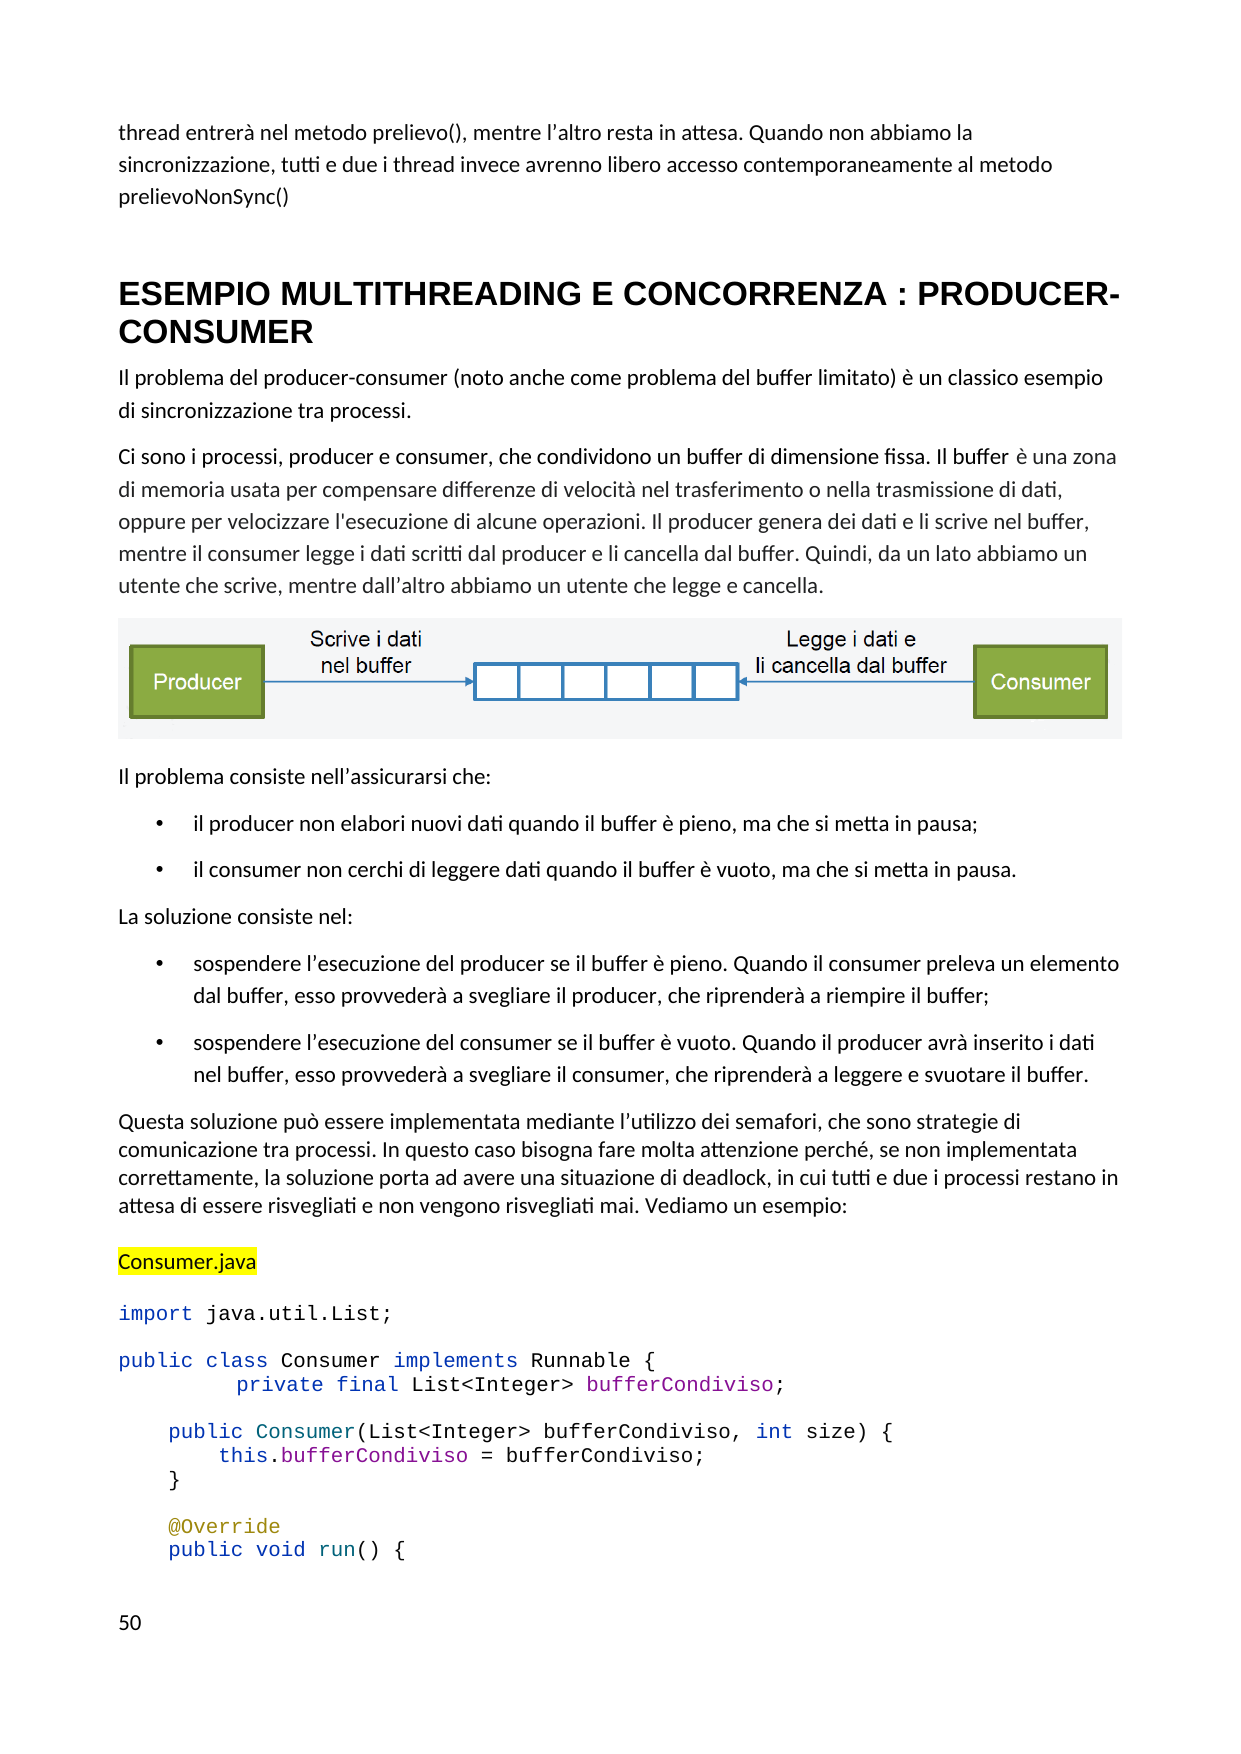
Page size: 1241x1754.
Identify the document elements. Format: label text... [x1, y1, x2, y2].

text Il problema del producer-consumer (noto anche come problema del buffer limitato) è un classico esempio di sincronizzazione tra processi. [118, 363, 1122, 424]
list sospendere l’esecuzione del producer se il buffer è pieno. Quando il consumer preleva un elemento dal buffer, esso provvederà a svegliare il producer, che riprenderà a riempire il buffer; [156, 949, 1122, 1009]
text Il problema consiste nell’assicurarsi che: [118, 762, 1122, 790]
list il consumer non cerchi di leggere dati quando il buffer è vuoto, ma che si metta in pausa. [156, 855, 1122, 883]
subtitle ESEMPIO MULTITHREADING E CONCORRENZA : PRODUCER-CONSUMER [118, 274, 1122, 351]
text La soluzione consiste nel: [118, 902, 1122, 930]
text Consumer.java [118, 1247, 1122, 1275]
list il producer non elabori nuovi dati quando il buffer è pieno, ma che si metta in pausa; [156, 809, 1122, 837]
list sospendere l’esecuzione del consumer se il buffer è vuoto. Quando il producer avrà inserito i dati nel buffer, esso provvederà a svegliare il consumer, che riprenderà a leggere e svuotare il buffer. [156, 1028, 1122, 1088]
text thread entrerà nel metodo prelievo(), mentre l’altro resta in attesa. Quando non abbiamo la sincronizzazione, tutti e due i thread invece avrenno libero accesso contemporaneamente al metodo prelievoNonSync() [118, 118, 1122, 211]
text import java.util.List; public class Consumer implements Runnable { private final List<Integer> bufferCondiviso; public Consumer(List<Integer> bufferCondiviso, int size) { this.bufferCondiviso = bufferCondiviso; } @Override public void run() { [118, 1303, 1122, 1563]
text Ci sono i processi, producer e consumer, che condividono un buffer di dimensione fissa. Il buffer è una zona di memoria usata per compensare differenze di velocità nel trasferimento o nella trasmissione di dati, oppure per velocizzare l'esecuzione di alcune operazioni. Il producer genera dei dati e li scrive nel buffer, mentre il consumer legge i dati scritti dal producer e li cancella dal buffer. Quindi, da un lato abbiamo un utente che scrive, mentre dall’altro abbiamo un utente che legge e cancella. [118, 442, 1122, 599]
picture [118, 618, 1123, 739]
text Questa soluzione può essere implementata mediante l’utilizzo dei semafori, che sono strategie di comunicazione tra processi. In questo caso bisogna fare molta attenzione perché, se non implementata correttamente, la soluzione porta ad avere una situazione di deadlock, in cui tutti e due i processi restano in attesa di essere risvegliati e non vengono risvegliati mai. Vediamo un esempio: [118, 1107, 1122, 1219]
